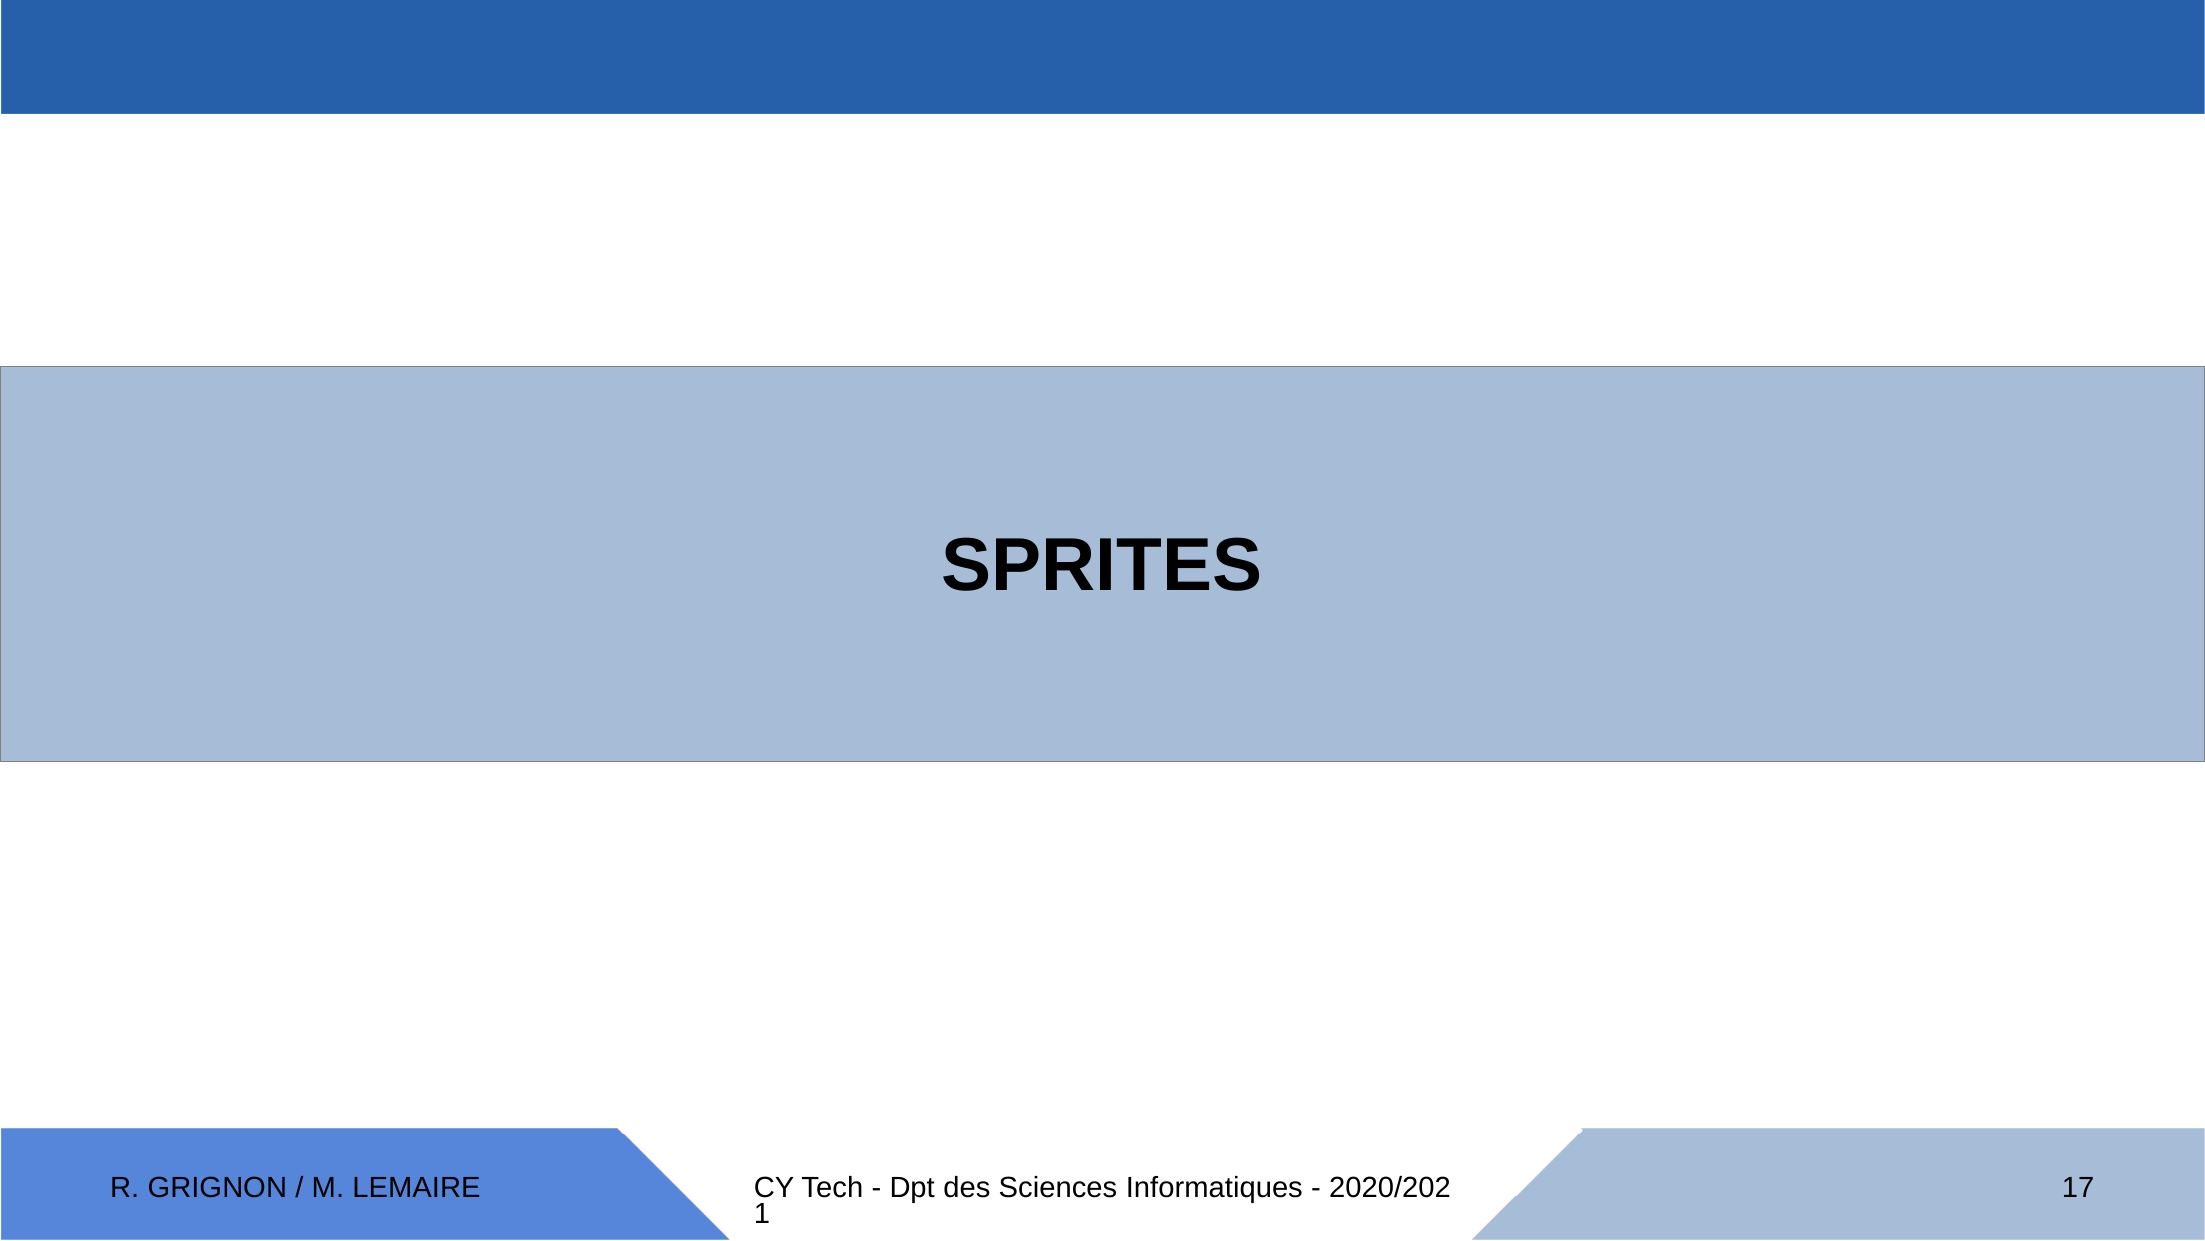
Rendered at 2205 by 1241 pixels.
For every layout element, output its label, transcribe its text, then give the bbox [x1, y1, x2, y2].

picture [0, 762, 2205, 1241]
text_box SPRITES [0, 366, 2205, 762]
picture [0, 0, 2205, 366]
